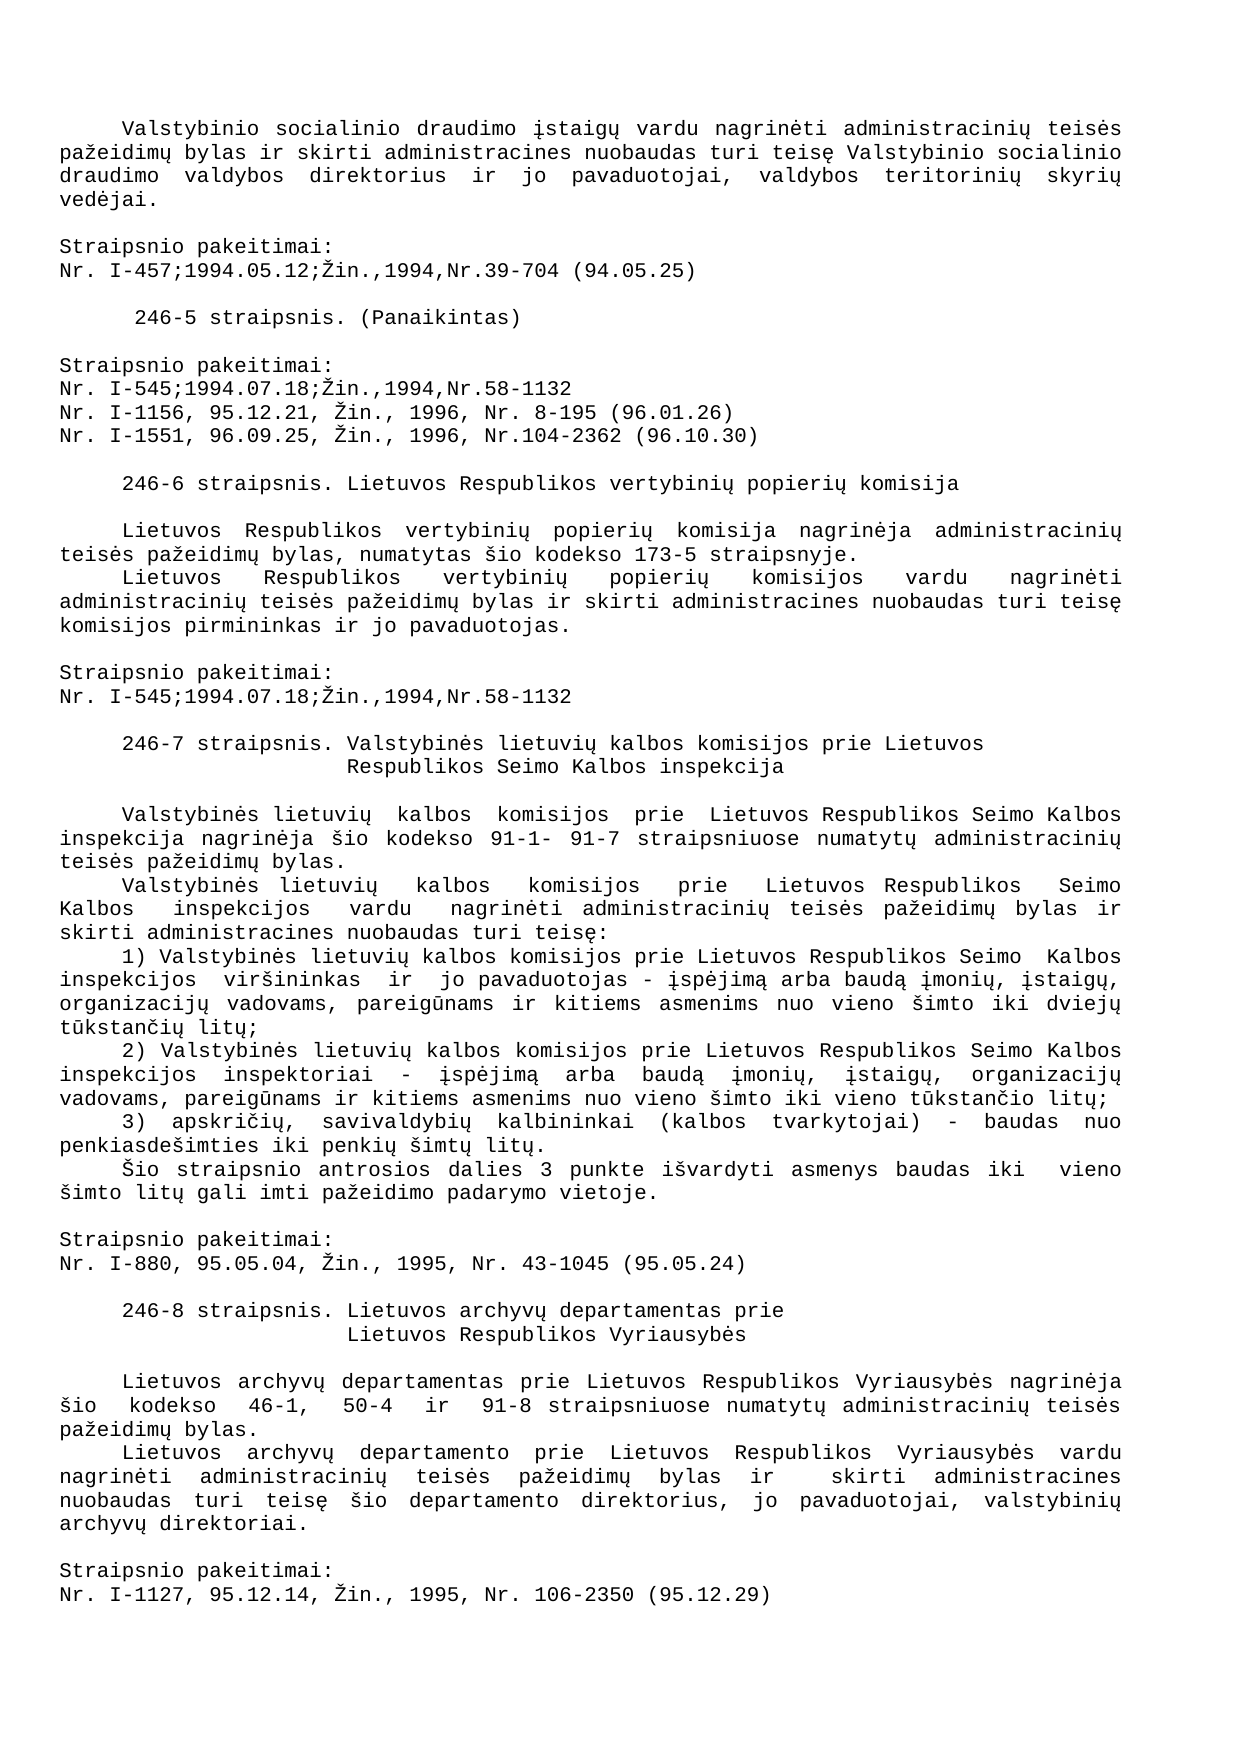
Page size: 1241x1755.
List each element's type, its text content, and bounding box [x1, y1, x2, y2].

text Nr. I-1551, 96.09.25, Žin., 1996, Nr.104-2362 (96.10.30) [59, 426, 1122, 449]
text Lietuvos archyvų departamento prie Lietuvos Respublikos Vyriausybės vardu nagrinėti administracinių teisės pažeidimų bylas ir skirti administracines nuobaudas turi teisę šio departamento direktorius, jo pavaduotojai, valstybinių archyvų direktoriai. [59, 1442, 1122, 1537]
text Straipsnio pakeitimai: [59, 1229, 1122, 1253]
text 2) Valstybinės lietuvių kalbos komisijos prie Lietuvos Respublikos Seimo Kalbos inspekcijos inspektoriai - įspėjimą arba baudą įmonių, įstaigų, organizacijų vadovams, pareigūnams ir kitiems asmenims nuo vieno šimto iki vieno tūkstančio litų; [59, 1040, 1122, 1111]
text 246-7 straipsnis. Valstybinės lietuvių kalbos komisijos prie Lietuvos [59, 733, 1122, 757]
text Nr. I-457;1994.05.12;Žin.,1994,Nr.39-704 (94.05.25) [59, 260, 1122, 284]
text Valstybinio socialinio draudimo įstaigų vardu nagrinėti administracinių teisės pažeidimų bylas ir skirti administracines nuobaudas turi teisę Valstybinio socialinio draudimo valdybos direktorius ir jo pavaduotojai, valdybos teritorinių skyrių vedėjai. [59, 118, 1122, 213]
text Lietuvos Respublikos Vyriausybės [59, 1324, 1122, 1348]
text 246-5 straipsnis. (Panaikintas) [59, 307, 1122, 331]
text 1) Valstybinės lietuvių kalbos komisijos prie Lietuvos Respublikos Seimo Kalbos inspekcijos viršininkas ir jo pavaduotojas - įspėjimą arba baudą įmonių, įstaigų, organizacijų vadovams, pareigūnams ir kitiems asmenims nuo vieno šimto iki dviejų tūkstančių litų; [59, 946, 1122, 1040]
text Nr. I-545;1994.07.18;Žin.,1994,Nr.58-1132 [59, 686, 1122, 709]
text Nr. I-1156, 95.12.21, Žin., 1996, Nr. 8-195 (96.01.26) [59, 402, 1122, 426]
text Šio straipsnio antrosios dalies 3 punkte išvardyti asmenys baudas iki vieno šimto litų gali imti pažeidimo padarymo vietoje. [59, 1158, 1122, 1206]
text Straipsnio pakeitimai: [59, 354, 1122, 378]
text Valstybinės lietuvių kalbos komisijos prie Lietuvos Respublikos Seimo Kalbos inspekcijos vardu nagrinėti administracinių teisės pažeidimų bylas ir skirti administracines nuobaudas turi teisę: [59, 875, 1122, 946]
text Respublikos Seimo Kalbos inspekcija [59, 757, 1122, 780]
text Nr. I-880, 95.05.04, Žin., 1995, Nr. 43-1045 (95.05.24) [59, 1253, 1122, 1277]
text Straipsnio pakeitimai: [59, 662, 1122, 686]
text 246-8 straipsnis. Lietuvos archyvų departamentas prie [59, 1300, 1122, 1324]
text Straipsnio pakeitimai: [59, 236, 1122, 260]
text Nr. I-1127, 95.12.14, Žin., 1995, Nr. 106-2350 (95.12.29) [59, 1584, 1122, 1608]
text Nr. I-545;1994.07.18;Žin.,1994,Nr.58-1132 [59, 378, 1122, 402]
text 246-6 straipsnis. Lietuvos Respublikos vertybinių popierių komisija [59, 473, 1122, 496]
text Lietuvos archyvų departamentas prie Lietuvos Respublikos Vyriausybės nagrinėja šio kodekso 46-1, 50-4 ir 91-8 straipsniuose numatytų administracinių teisės pažeidimų bylas. [59, 1371, 1122, 1442]
text Valstybinės lietuvių kalbos komisijos prie Lietuvos Respublikos Seimo Kalbos inspekcija nagrinėja šio kodekso 91-1- 91-7 straipsniuose numatytų administracinių teisės pažeidimų bylas. [59, 804, 1122, 875]
text Lietuvos Respublikos vertybinių popierių komisijos vardu nagrinėti administracinių teisės pažeidimų bylas ir skirti administracines nuobaudas turi teisę komisijos pirmininkas ir jo pavaduotojas. [59, 567, 1122, 638]
text 3) apskričių, savivaldybių kalbininkai (kalbos tvarkytojai) - baudas nuo penkiasdešimties iki penkių šimtų litų. [59, 1111, 1122, 1158]
text Lietuvos Respublikos vertybinių popierių komisija nagrinėja administracinių teisės pažeidimų bylas, numatytas šio kodekso 173-5 straipsnyje. [59, 520, 1122, 567]
text Straipsnio pakeitimai: [59, 1561, 1122, 1584]
